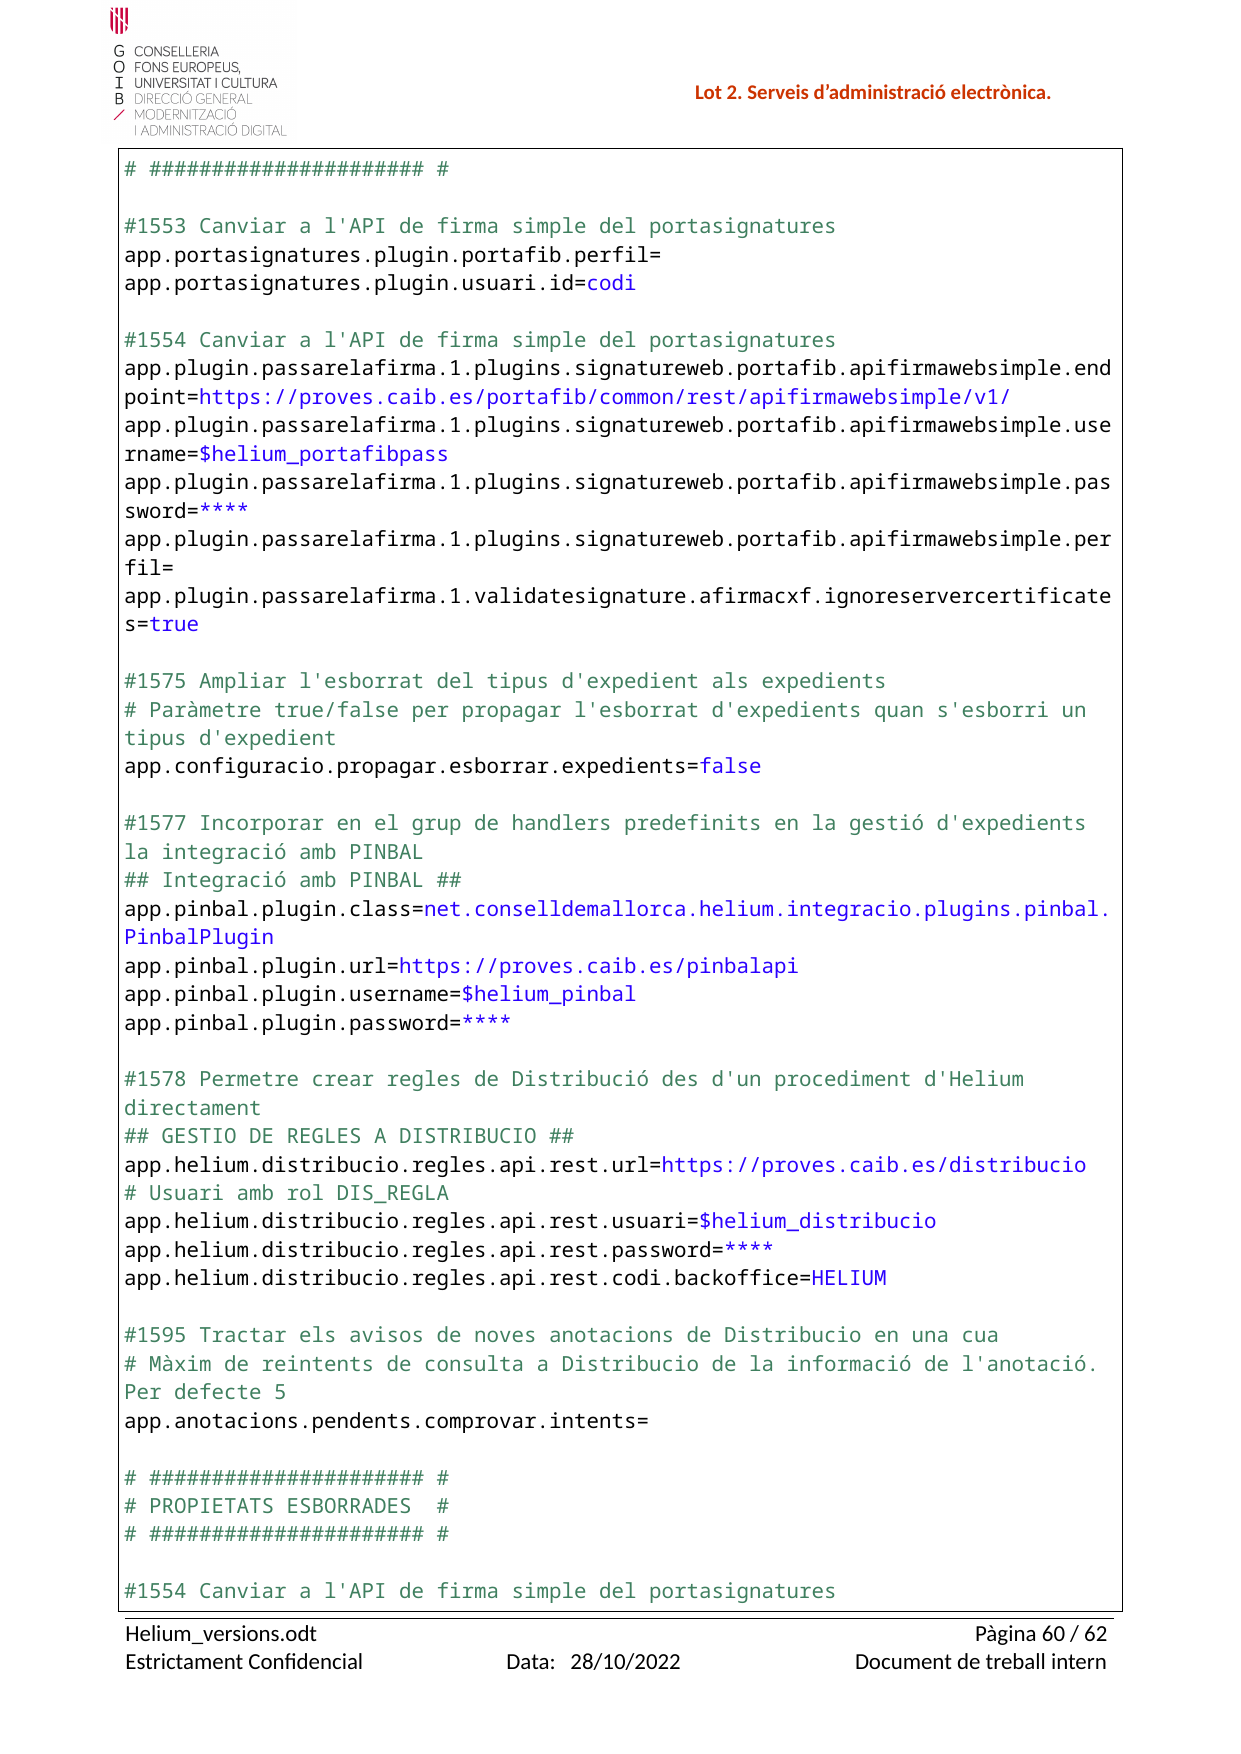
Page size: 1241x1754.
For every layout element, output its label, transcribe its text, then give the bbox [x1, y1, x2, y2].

picture [100, 0, 297, 144]
table_header # ###################### # #1553 Canviar a l'API de firma simple del portasignatures app.portasignatures.plugin.portafib.perfil= app.portasignatures.plugin.usuari.id=codi #1554 Canviar a l'API de firma simple del portasignatures app.plugin.passarelafirma.1.plugins.signatureweb.portafib.apifirmawebsimple.endpoint=https://proves.caib.es/portafib/common/rest/apifirmawebsimple/v1/ app.plugin.passarelafirma.1.plugins.signatureweb.portafib.apifirmawebsimple.username=$helium_portafibpass app.plugin.passarelafirma.1.plugins.signatureweb.portafib.apifirmawebsimple.password=**** app.plugin.passarelafirma.1.plugins.signatureweb.portafib.apifirmawebsimple.perfil= app.plugin.passarelafirma.1.validatesignature.afirmacxf.ignoreservercertificates=true #1575 Ampliar l'esborrat del tipus d'expedient als expedients # Paràmetre true/false per propagar l'esborrat d'expedients quan s'esborri un tipus d'expedient app.configuracio.propagar.esborrar.expedients=false #1577 Incorporar en el grup de handlers predefinits en la gestió d'expedients la integració amb PINBAL ## Integració amb PINBAL ## app.pinbal.plugin.class=net.conselldemallorca.helium.integracio.plugins.pinbal.PinbalPlugin app.pinbal.plugin.url=https://proves.caib.es/pinbalapi app.pinbal.plugin.username=$helium_pinbal app.pinbal.plugin.password=**** #1578 Permetre crear regles de Distribució des d'un procediment d'Helium directament ## GESTIO DE REGLES A DISTRIBUCIO ## app.helium.distribucio.regles.api.rest.url=https://proves.caib.es/distribucio # Usuari amb rol DIS_REGLA app.helium.distribucio.regles.api.rest.usuari=$helium_distribucio app.helium.distribucio.regles.api.rest.password=**** app.helium.distribucio.regles.api.rest.codi.backoffice=HELIUM #1595 Tractar els avisos de noves anotacions de Distribucio en una cua # Màxim de reintents de consulta a Distribucio de la informació de l'anotació. Per defecte 5 app.anotacions.pendents.comprovar.intents= # ###################### # # PROPIETATS ESBORRADES # # ###################### # #1554 Canviar a l'API de firma simple del portasignatures [119, 149, 1122, 1611]
